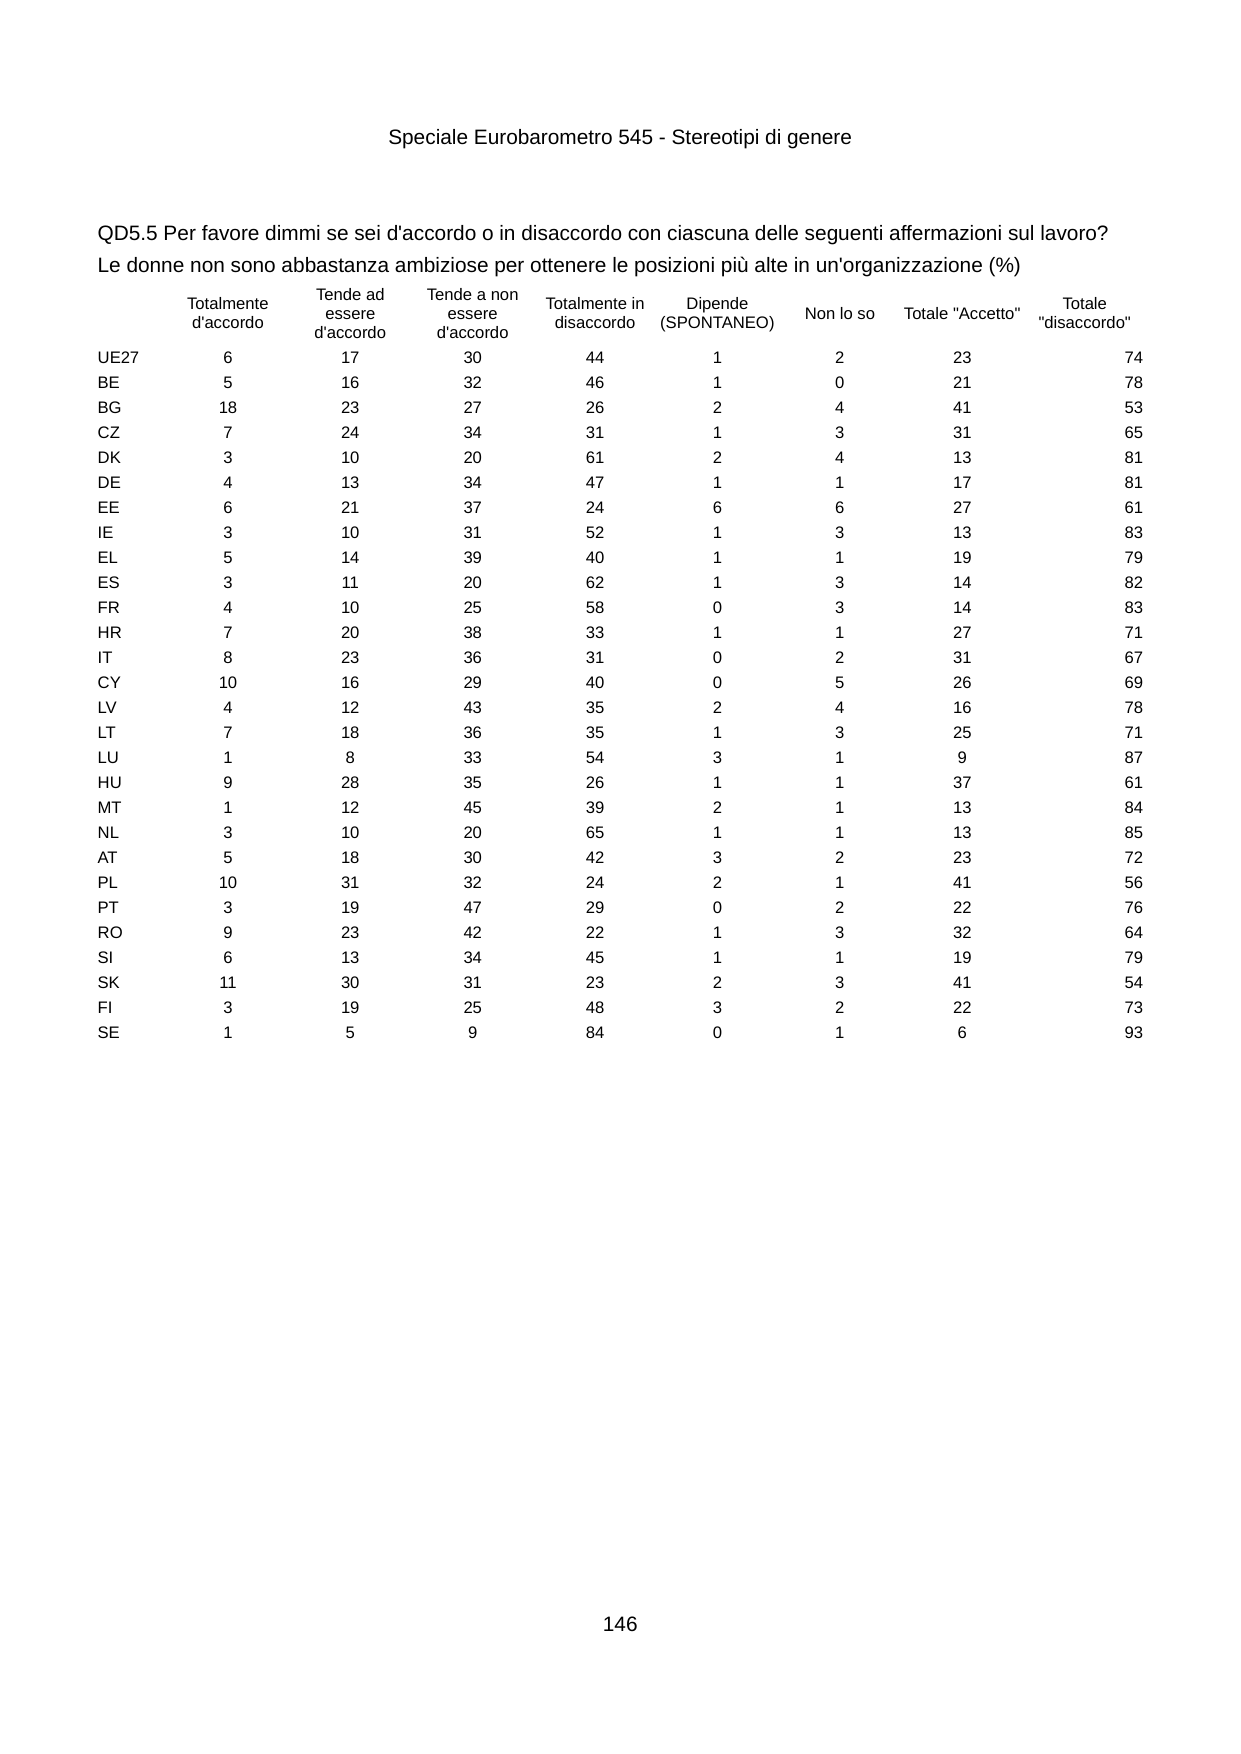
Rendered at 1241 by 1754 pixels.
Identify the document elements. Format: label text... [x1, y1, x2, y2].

table_cell 28 [289, 770, 411, 795]
table_cell 5 [289, 1020, 411, 1045]
table_cell BE [95, 370, 166, 395]
table_cell 62 [534, 570, 656, 595]
table_cell 35 [411, 770, 534, 795]
table_cell SK [95, 970, 166, 995]
table_cell 65 [1023, 420, 1146, 445]
table_cell 34 [411, 470, 534, 495]
table_cell 9 [901, 745, 1023, 770]
table_cell 1 [779, 470, 901, 495]
table_cell 69 [1023, 670, 1146, 695]
table_cell 47 [534, 470, 656, 495]
table_cell 47 [411, 895, 534, 920]
table_cell SE [95, 1020, 166, 1045]
table_cell 1 [779, 945, 901, 970]
table_cell 72 [1023, 845, 1146, 870]
table_cell NL [95, 820, 166, 845]
table_cell 1 [656, 920, 778, 945]
table_cell 20 [411, 445, 534, 470]
table_cell 61 [1023, 495, 1146, 520]
table_cell 5 [779, 670, 901, 695]
table_cell BG [95, 395, 166, 420]
table_cell 0 [656, 595, 778, 620]
table_cell 31 [534, 645, 656, 670]
table_cell 48 [534, 995, 656, 1020]
table_cell HR [95, 620, 166, 645]
table_cell 2 [656, 970, 778, 995]
table_cell 13 [289, 470, 411, 495]
table_cell 26 [901, 670, 1023, 695]
table_cell 1 [656, 420, 778, 445]
table_cell DE [95, 470, 166, 495]
table_cell 61 [1023, 770, 1146, 795]
table_cell 27 [411, 395, 534, 420]
table_cell 6 [166, 945, 289, 970]
table_cell 1 [656, 345, 778, 370]
table_cell CZ [95, 420, 166, 445]
table_cell Dipende (SPONTANEO) [656, 281, 778, 345]
table_cell Totale "Accetto" [901, 281, 1023, 345]
table_cell 4 [166, 695, 289, 720]
table_cell EL [95, 545, 166, 570]
table_cell 33 [411, 745, 534, 770]
table_cell 2 [779, 645, 901, 670]
table_cell 10 [166, 670, 289, 695]
table_cell 23 [901, 845, 1023, 870]
table_cell 0 [779, 370, 901, 395]
table_cell 84 [534, 1020, 656, 1045]
table_cell 1 [779, 770, 901, 795]
table_cell 81 [1023, 445, 1146, 470]
table_cell 85 [1023, 820, 1146, 845]
table_cell 1 [166, 745, 289, 770]
table_cell 79 [1023, 545, 1146, 570]
table_cell 31 [901, 420, 1023, 445]
table_cell 5 [166, 370, 289, 395]
table_cell Tende ad essere d'accordo [289, 281, 411, 345]
table_cell 3 [779, 920, 901, 945]
table_cell 20 [411, 820, 534, 845]
table_cell 64 [1023, 920, 1146, 945]
table_cell 1 [166, 1020, 289, 1045]
table_cell 4 [779, 695, 901, 720]
table_cell 14 [289, 545, 411, 570]
table_cell 18 [166, 395, 289, 420]
table_cell 37 [901, 770, 1023, 795]
table_cell 2 [656, 695, 778, 720]
table_cell 1 [656, 620, 778, 645]
table_cell 9 [166, 920, 289, 945]
table_cell FR [95, 595, 166, 620]
table_cell Totale "disaccordo" [1023, 281, 1146, 345]
table_cell 1 [779, 870, 901, 895]
table_cell 24 [289, 420, 411, 445]
table_cell 81 [1023, 470, 1146, 495]
table_cell 4 [779, 395, 901, 420]
table_cell 87 [1023, 745, 1146, 770]
table_cell 78 [1023, 370, 1146, 395]
table_cell 25 [411, 595, 534, 620]
table_cell 58 [534, 595, 656, 620]
table_cell 1 [779, 820, 901, 845]
table_cell 13 [901, 820, 1023, 845]
table_cell 20 [289, 620, 411, 645]
table_cell ES [95, 570, 166, 595]
table_cell 84 [1023, 795, 1146, 820]
table_cell 19 [289, 995, 411, 1020]
table_cell SI [95, 945, 166, 970]
table_cell 32 [411, 370, 534, 395]
table_cell 76 [1023, 895, 1146, 920]
table_cell 9 [166, 770, 289, 795]
table_cell 34 [411, 420, 534, 445]
table_cell DK [95, 445, 166, 470]
table_cell 18 [289, 720, 411, 745]
table_cell 32 [411, 870, 534, 895]
table_cell 10 [166, 870, 289, 895]
table_cell 23 [901, 345, 1023, 370]
table_cell 23 [289, 920, 411, 945]
table_cell 39 [411, 545, 534, 570]
table_cell 10 [289, 820, 411, 845]
table_cell 24 [534, 495, 656, 520]
table_cell 7 [166, 720, 289, 745]
table_cell 45 [411, 795, 534, 820]
table_cell 78 [1023, 695, 1146, 720]
table_cell 52 [534, 520, 656, 545]
table_cell 1 [779, 545, 901, 570]
table_cell 3 [166, 445, 289, 470]
table_cell 38 [411, 620, 534, 645]
table_cell 40 [534, 545, 656, 570]
table_cell 7 [166, 620, 289, 645]
table_cell 71 [1023, 720, 1146, 745]
table_cell 3 [656, 745, 778, 770]
table_cell 31 [901, 645, 1023, 670]
table_cell LV [95, 695, 166, 720]
table_cell 0 [656, 645, 778, 670]
table_cell Totalmente in disaccordo [534, 281, 656, 345]
table_cell 67 [1023, 645, 1146, 670]
table_cell 11 [289, 570, 411, 595]
table_cell 37 [411, 495, 534, 520]
table_cell 3 [656, 845, 778, 870]
table_cell Totalmente d'accordo [166, 281, 289, 345]
table_cell 31 [411, 520, 534, 545]
table_cell 6 [166, 495, 289, 520]
table_cell 0 [656, 670, 778, 695]
table_cell 1 [779, 795, 901, 820]
table_cell 83 [1023, 520, 1146, 545]
table_cell 14 [901, 570, 1023, 595]
table_cell 3 [779, 420, 901, 445]
table_cell 16 [289, 670, 411, 695]
table_cell 22 [901, 895, 1023, 920]
table_cell 79 [1023, 945, 1146, 970]
table_cell 3 [166, 895, 289, 920]
table_cell 2 [779, 895, 901, 920]
table_cell 18 [289, 845, 411, 870]
table_cell 4 [779, 445, 901, 470]
table_cell 19 [289, 895, 411, 920]
table_header QD5.5 Per favore dimmi se sei d'accordo o in disaccordo con ciascuna delle seguenti affermazioni sul lavoro? [95, 217, 1146, 249]
table_cell 30 [289, 970, 411, 995]
table_cell 17 [289, 345, 411, 370]
table_cell Tende a non essere d'accordo [411, 281, 534, 345]
table_cell 53 [1023, 395, 1146, 420]
table_cell 42 [534, 845, 656, 870]
table_cell 19 [901, 945, 1023, 970]
table_cell 21 [289, 495, 411, 520]
table_cell 16 [901, 695, 1023, 720]
table_cell 65 [534, 820, 656, 845]
table_cell 43 [411, 695, 534, 720]
table_cell 10 [289, 595, 411, 620]
table_cell 36 [411, 720, 534, 745]
table_cell 41 [901, 970, 1023, 995]
table_cell 23 [289, 395, 411, 420]
table_cell 1 [656, 820, 778, 845]
table_cell 7 [166, 420, 289, 445]
table_cell Le donne non sono abbastanza ambiziose per ottenere le posizioni più alte in un'organizzazione (%) [95, 249, 1146, 281]
table_cell 71 [1023, 620, 1146, 645]
table_cell 16 [289, 370, 411, 395]
table_cell 73 [1023, 995, 1146, 1020]
table_cell 6 [901, 1020, 1023, 1045]
table_cell LU [95, 745, 166, 770]
table_cell 29 [534, 895, 656, 920]
table_cell PL [95, 870, 166, 895]
table_cell 26 [534, 770, 656, 795]
table_cell 22 [534, 920, 656, 945]
table_cell 31 [289, 870, 411, 895]
table_cell IE [95, 520, 166, 545]
table_cell 1 [166, 795, 289, 820]
table_cell IT [95, 645, 166, 670]
table_cell 1 [656, 570, 778, 595]
table_cell 0 [656, 895, 778, 920]
table_cell 35 [534, 720, 656, 745]
table_cell [95, 281, 166, 345]
table_cell 44 [534, 345, 656, 370]
table_cell 35 [534, 695, 656, 720]
table_cell 12 [289, 695, 411, 720]
table_cell 27 [901, 620, 1023, 645]
table_cell 32 [901, 920, 1023, 945]
table_cell 11 [166, 970, 289, 995]
table_cell 13 [901, 795, 1023, 820]
table_cell 3 [779, 570, 901, 595]
table_cell 13 [289, 945, 411, 970]
table_cell 1 [656, 520, 778, 545]
table_cell 3 [166, 520, 289, 545]
table_cell 5 [166, 545, 289, 570]
table_cell 3 [166, 995, 289, 1020]
table_cell 6 [656, 495, 778, 520]
table_cell 1 [656, 720, 778, 745]
table_cell 40 [534, 670, 656, 695]
table_cell AT [95, 845, 166, 870]
table_cell 14 [901, 595, 1023, 620]
table_cell 8 [166, 645, 289, 670]
table_cell MT [95, 795, 166, 820]
table_cell 26 [534, 395, 656, 420]
table_cell 30 [411, 345, 534, 370]
table_cell 41 [901, 870, 1023, 895]
table_cell 31 [534, 420, 656, 445]
table_cell 4 [166, 470, 289, 495]
table_cell 29 [411, 670, 534, 695]
table_cell 45 [534, 945, 656, 970]
table_cell 2 [656, 445, 778, 470]
table_cell 1 [656, 370, 778, 395]
table_cell 2 [779, 345, 901, 370]
table_cell 2 [656, 395, 778, 420]
table_cell 20 [411, 570, 534, 595]
table_cell 1 [656, 545, 778, 570]
table_cell 3 [166, 820, 289, 845]
table_cell 3 [779, 720, 901, 745]
table_cell 24 [534, 870, 656, 895]
table_cell 2 [656, 870, 778, 895]
table_cell 42 [411, 920, 534, 945]
table_cell HU [95, 770, 166, 795]
table_cell 56 [1023, 870, 1146, 895]
table_cell 5 [166, 845, 289, 870]
table_cell 1 [779, 620, 901, 645]
table_cell 12 [289, 795, 411, 820]
table_cell 93 [1023, 1020, 1146, 1045]
table_cell RO [95, 920, 166, 945]
table_cell Non lo so [779, 281, 901, 345]
table_cell 17 [901, 470, 1023, 495]
table_cell 34 [411, 945, 534, 970]
table_cell 22 [901, 995, 1023, 1020]
table_cell 2 [656, 795, 778, 820]
table_cell 25 [411, 995, 534, 1020]
table_cell LT [95, 720, 166, 745]
table_cell 13 [901, 520, 1023, 545]
table_cell 4 [166, 595, 289, 620]
table_cell 6 [166, 345, 289, 370]
table_cell 3 [166, 570, 289, 595]
table_cell 1 [656, 470, 778, 495]
table_cell 39 [534, 795, 656, 820]
table_cell 27 [901, 495, 1023, 520]
table_cell 1 [779, 1020, 901, 1045]
table_cell 23 [534, 970, 656, 995]
table_cell 10 [289, 445, 411, 470]
table_cell EE [95, 495, 166, 520]
table_cell 1 [656, 770, 778, 795]
table_cell 46 [534, 370, 656, 395]
table_cell 25 [901, 720, 1023, 745]
table_cell 33 [534, 620, 656, 645]
table_cell 9 [411, 1020, 534, 1045]
table_cell PT [95, 895, 166, 920]
table_cell 2 [779, 995, 901, 1020]
table_cell 1 [779, 745, 901, 770]
table_cell 3 [656, 995, 778, 1020]
table_cell 3 [779, 970, 901, 995]
table_cell 31 [411, 970, 534, 995]
table_cell UE27 [95, 345, 166, 370]
table_cell 3 [779, 520, 901, 545]
table_cell 8 [289, 745, 411, 770]
table_cell 10 [289, 520, 411, 545]
table_cell 54 [534, 745, 656, 770]
table_cell 2 [779, 845, 901, 870]
table_cell 30 [411, 845, 534, 870]
table_cell 23 [289, 645, 411, 670]
table_cell 0 [656, 1020, 778, 1045]
table_cell 36 [411, 645, 534, 670]
table_cell 74 [1023, 345, 1146, 370]
table_cell 83 [1023, 595, 1146, 620]
table_cell 61 [534, 445, 656, 470]
table_cell 19 [901, 545, 1023, 570]
table_cell CY [95, 670, 166, 695]
table_cell 1 [656, 945, 778, 970]
table_cell 3 [779, 595, 901, 620]
table_cell 21 [901, 370, 1023, 395]
table_cell 41 [901, 395, 1023, 420]
table_cell 82 [1023, 570, 1146, 595]
table_cell FI [95, 995, 166, 1020]
table_cell 6 [779, 495, 901, 520]
table_cell 13 [901, 445, 1023, 470]
table_cell 54 [1023, 970, 1146, 995]
